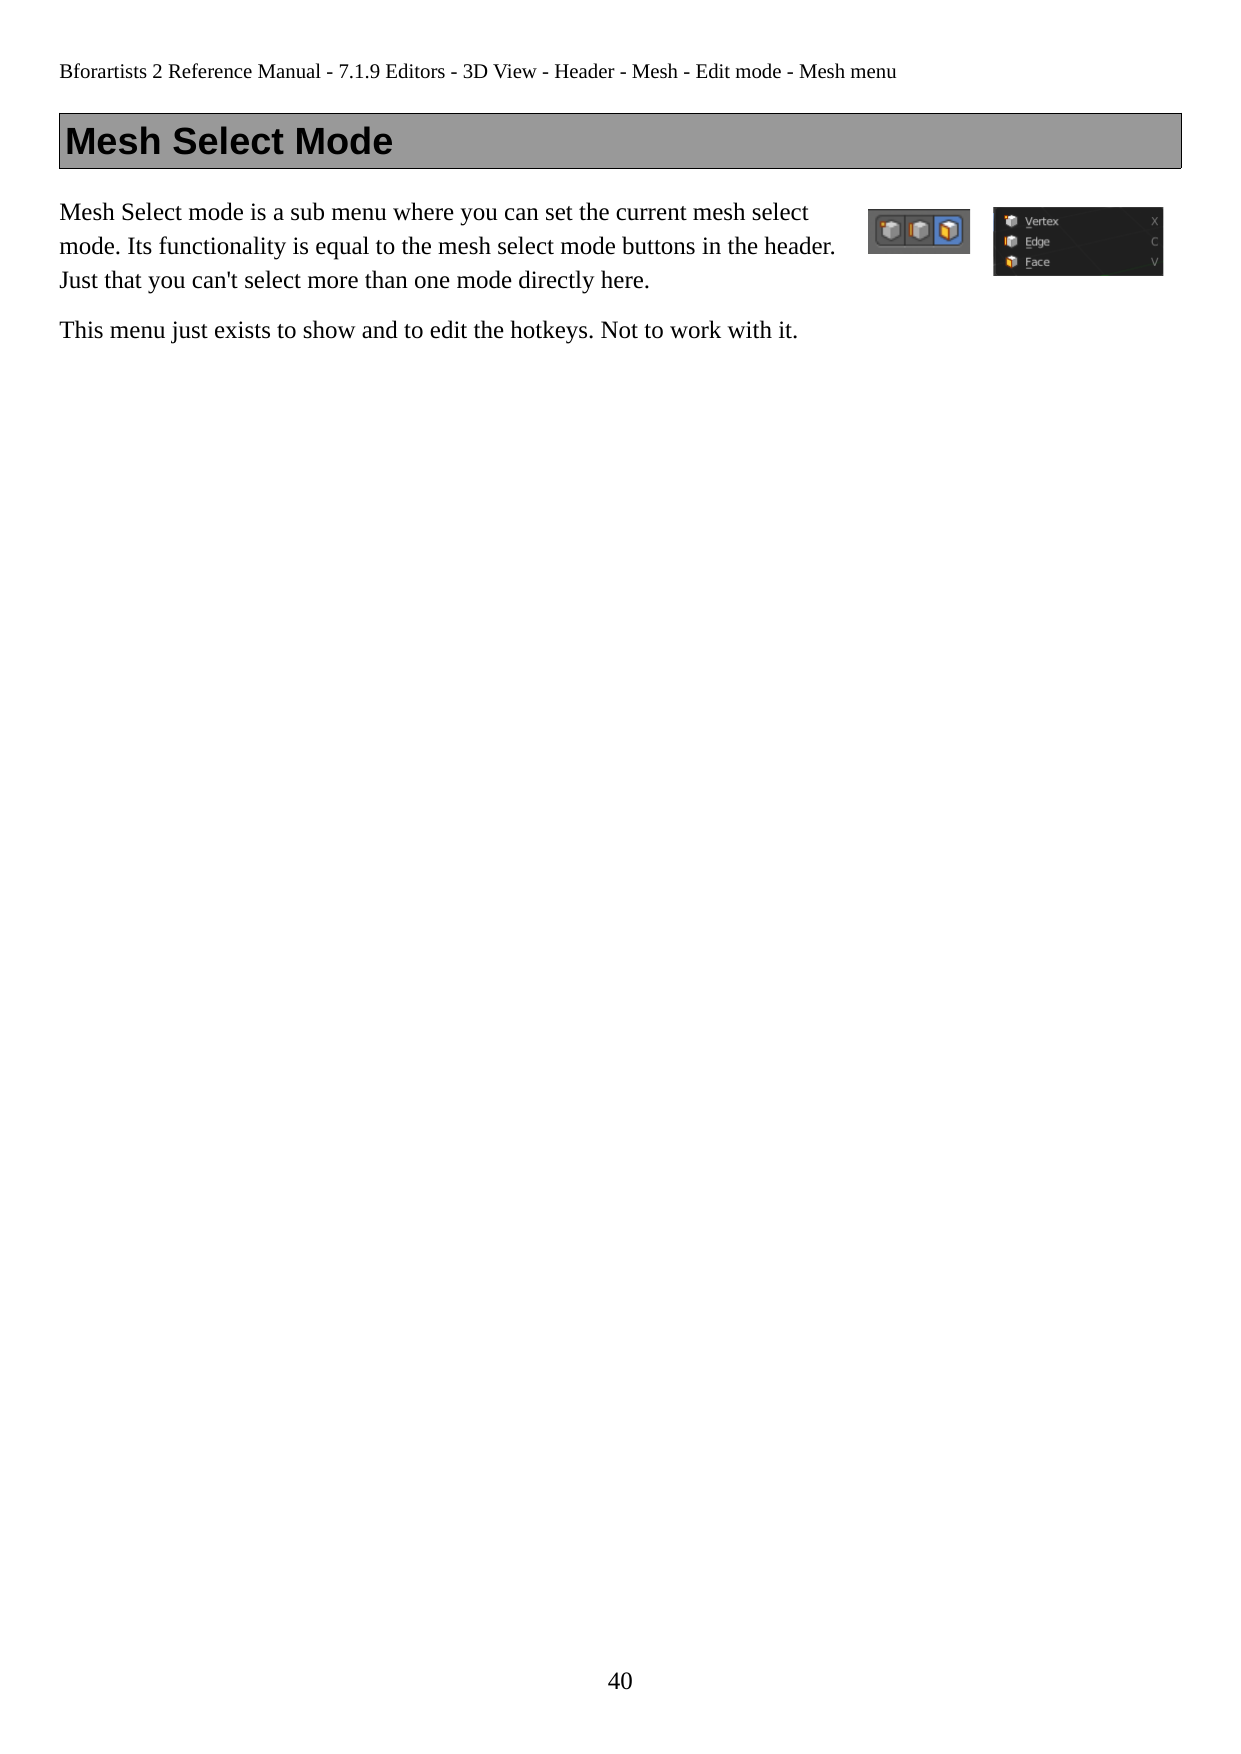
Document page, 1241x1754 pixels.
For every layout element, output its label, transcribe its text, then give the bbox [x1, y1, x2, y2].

picture [868, 209, 971, 254]
table_header Mesh Select Mode [60, 114, 1181, 168]
text This menu just exists to show and to edit the hotkeys. Not to work with it. [59, 315, 1181, 343]
text Mesh Select mode is a sub menu where you can set the current mesh select mode. Its functionality is equal to the mesh select mode buttons in the header. Just that you can't select more than one mode directly here. [59, 197, 1181, 294]
picture [993, 207, 1164, 276]
